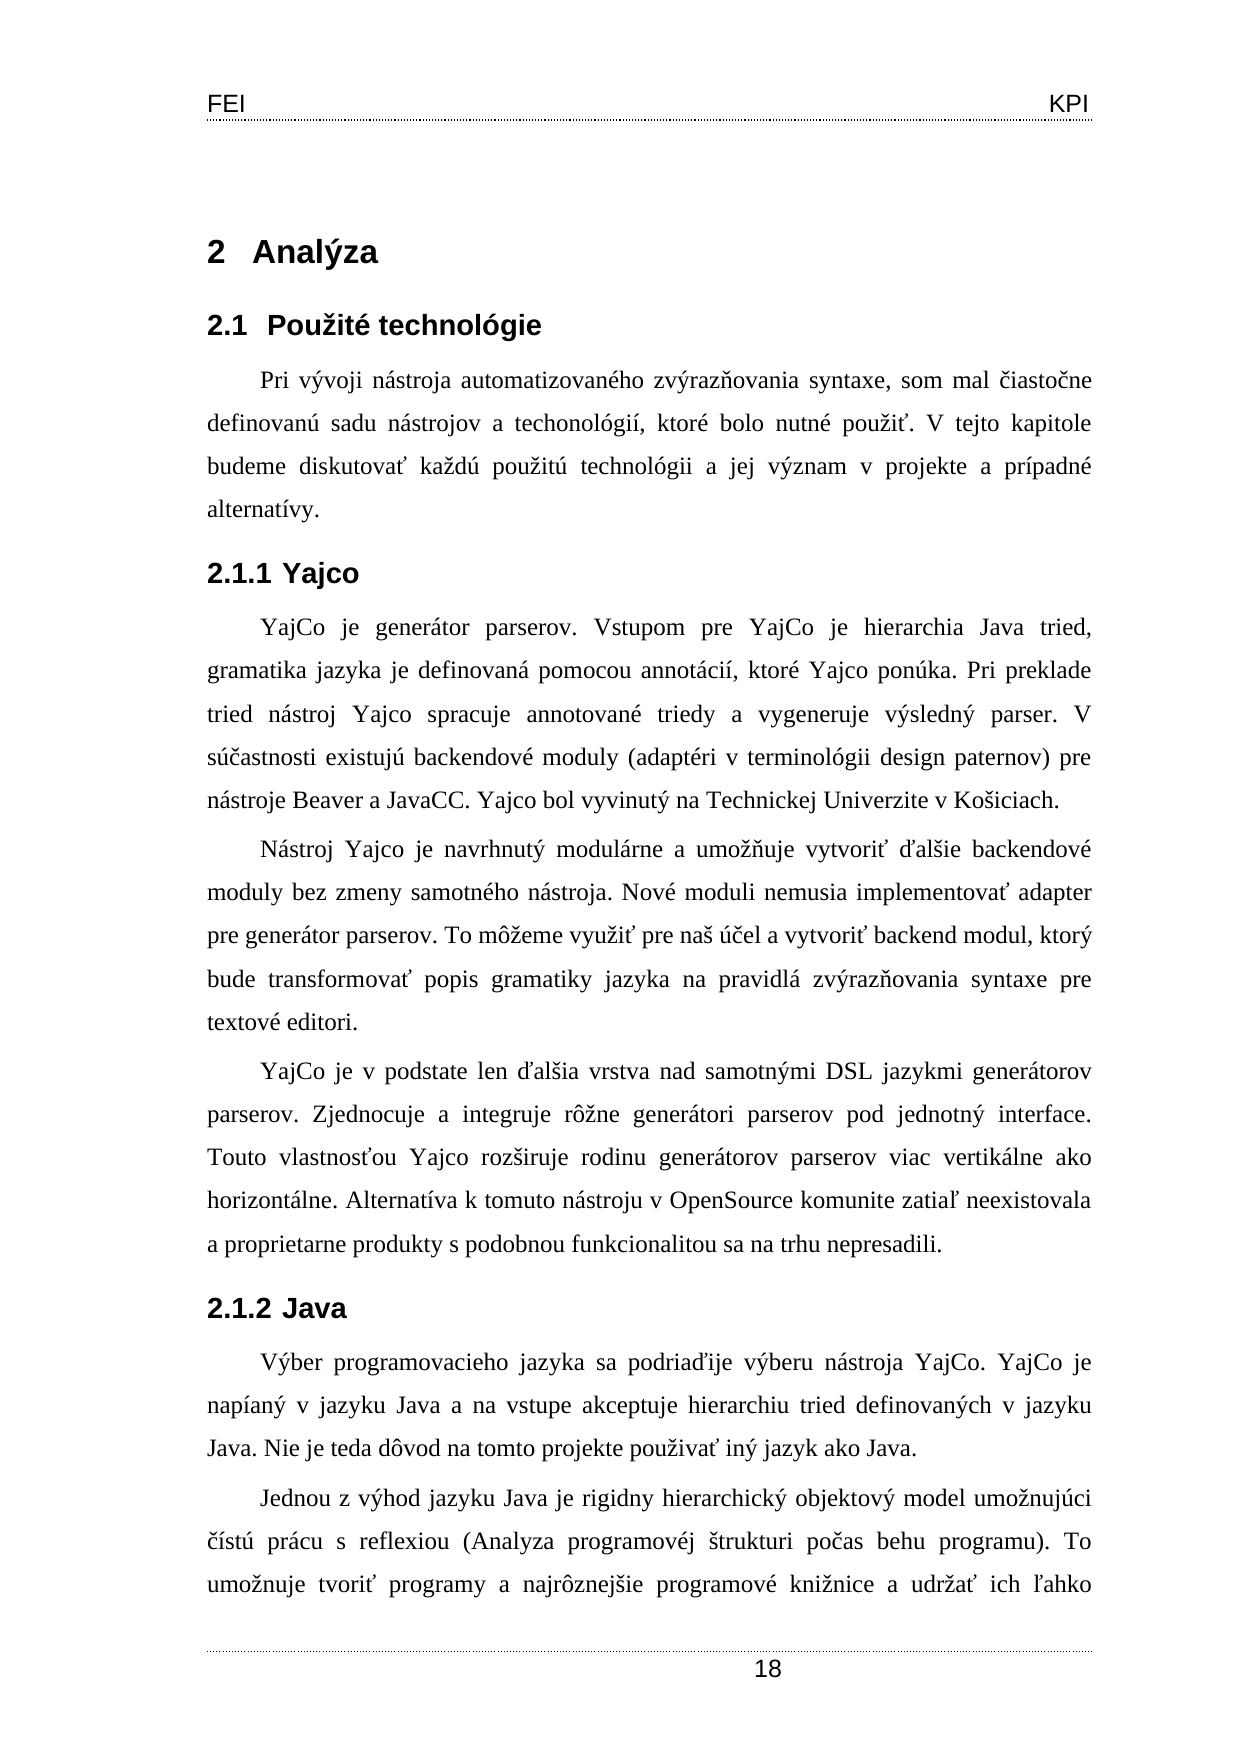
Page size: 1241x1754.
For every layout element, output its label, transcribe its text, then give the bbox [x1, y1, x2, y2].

list Java [207, 1291, 1092, 1324]
text YajCo je generátor parserov. Vstupom pre YajCo je hierarchia Java tried, gramatika jazyka je definovaná pomocou annotácií, ktoré Yajco ponúka. Pri preklade tried nástroj Yajco spracuje annotované triedy a vygeneruje výsledný parser. V súčastnosti existujú backendové moduly (adaptéri v terminológii design paternov) pre nástroje Beaver a JavaCC. Yajco bol vyvinutý na Technickej Univerzite v Košiciach. [207, 612, 1092, 814]
text YajCo je v podstate len ďalšia vrstva nad samotnými DSL jazykmi generátorov parserov. Zjednocuje a integruje rôžne generátori parserov pod jednotný interface. Touto vlastnosťou Yajco rozširuje rodinu generátorov parserov viac vertikálne ako horizontálne. Alternatíva k tomuto nástroju v OpenSource komunite zatiaľ neexistovala a proprietarne produkty s podobnou funkcionalitou sa na trhu nepresadili. [207, 1056, 1092, 1257]
text Nástroj Yajco je navrhnutý modulárne a umožňuje vytvoriť ďalšie backendové moduly bez zmeny samotného nástroja. Nové moduli nemusia implementovať adapter pre generátor parserov. To môžeme využiť pre naš účel a vytvoriť backend modul, ktorý bude transformovať popis gramatiky jazyka na pravidlá zvýrazňovania syntaxe pre textové editori. [207, 834, 1092, 1036]
text Jednou z výhod jazyku Java je rigidny hierarchický objektový model umožnujúci čístú prácu s reflexiou (Analyza programovéj štrukturi počas behu programu). To umožnuje tvoriť programy a najrôznejšie programové knižnice a udržať ich ľahko [207, 1483, 1092, 1598]
text Pri vývoji nástroja automatizovaného zvýrazňovania syntaxe, som mal čiastočne definovanú sadu nástrojov a techonológií, ktoré bolo nutné použiť. V tejto kapitole budeme diskutovať každú použitú technológii a jej význam v projekte a prípadné alternatívy. [207, 365, 1092, 523]
list Použité technológie [207, 308, 1092, 342]
list Analýza [207, 232, 1092, 270]
text Výber programovacieho jazyka sa podriaďije výberu nástroja YajCo. YajCo je napíaný v jazyku Java a na vstupe akceptuje hierarchiu tried definovaných v jazyku Java. Nie je teda dôvod na tomto projekte použivať iný jazyk ako Java. [207, 1347, 1092, 1462]
list Yajco [207, 556, 1092, 589]
